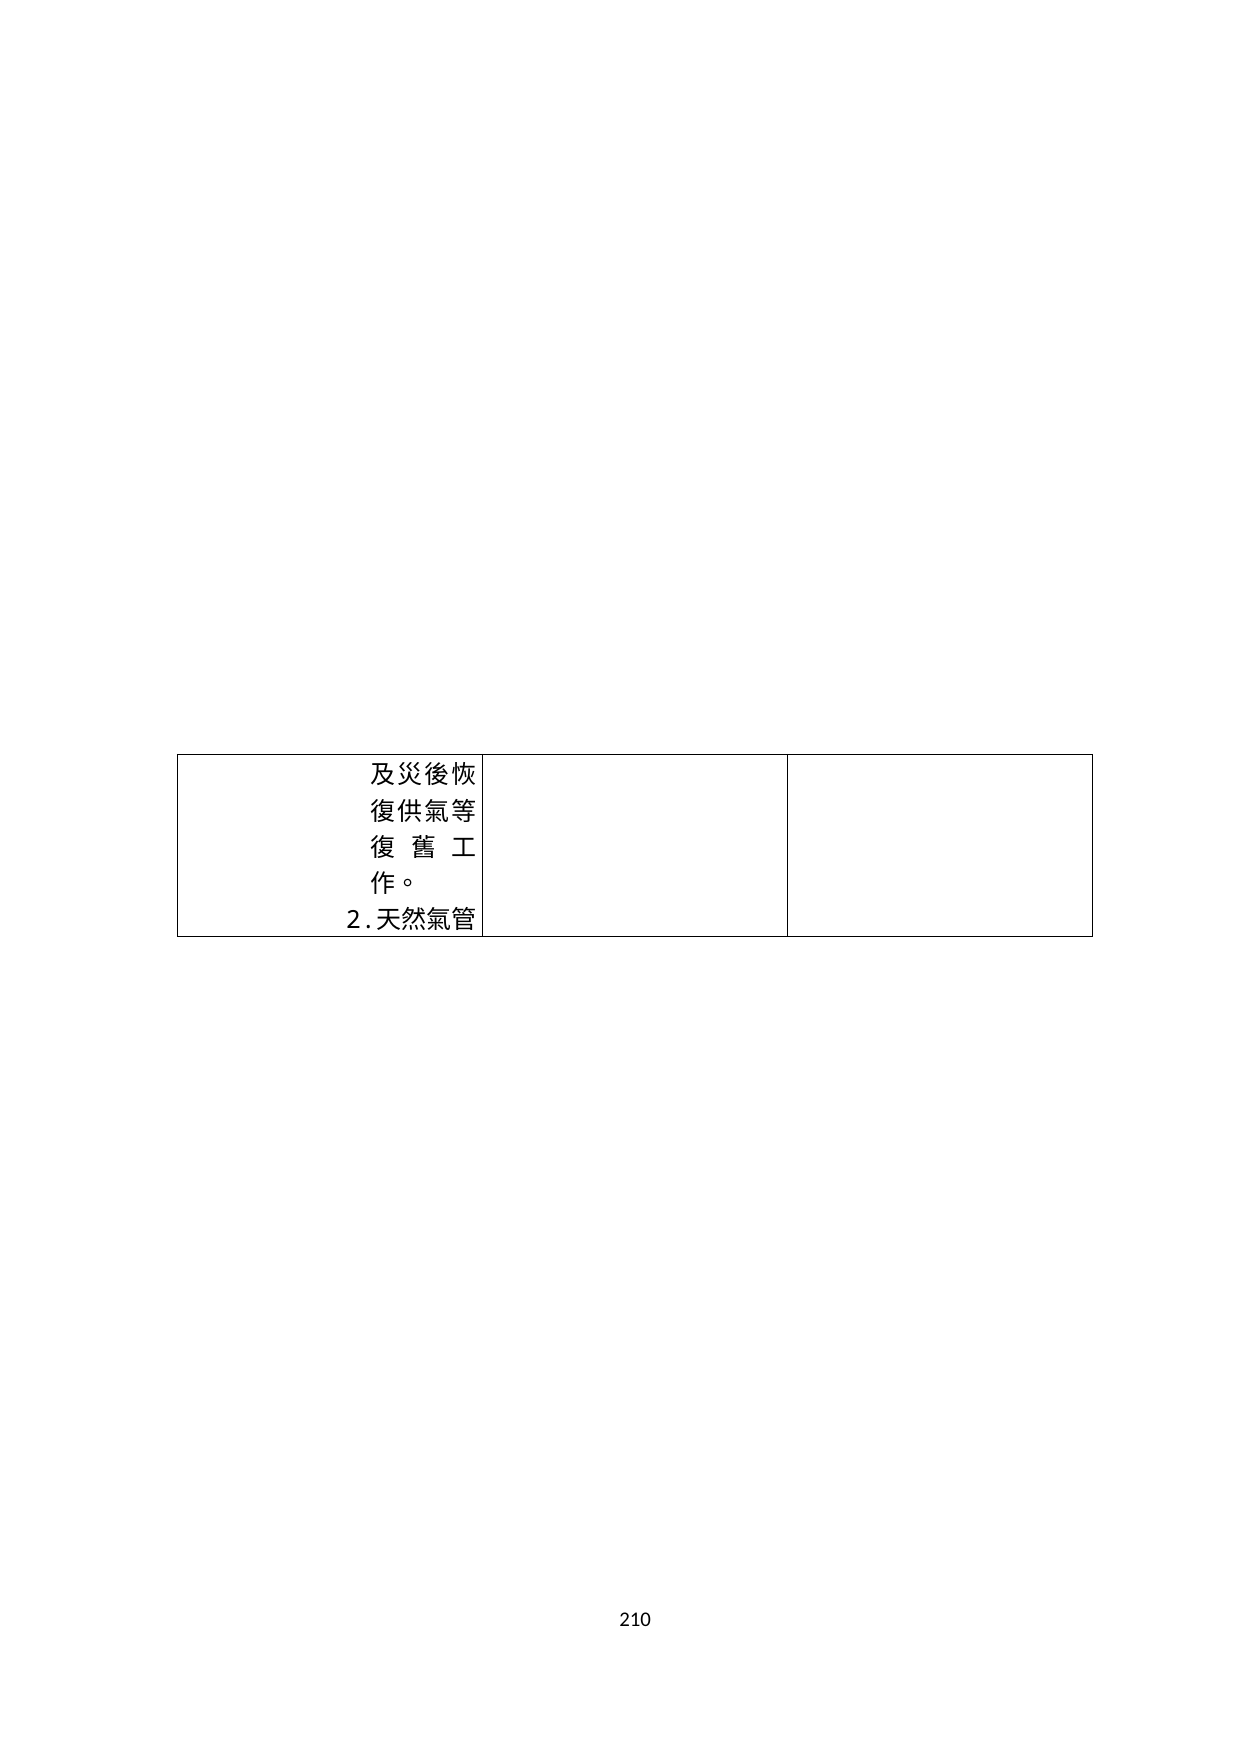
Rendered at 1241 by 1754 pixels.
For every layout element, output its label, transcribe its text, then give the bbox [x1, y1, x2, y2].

table_cell [788, 755, 1092, 936]
table_cell 及災後恢復供氣等復舊工作。 2.天然氣管 [178, 755, 482, 936]
